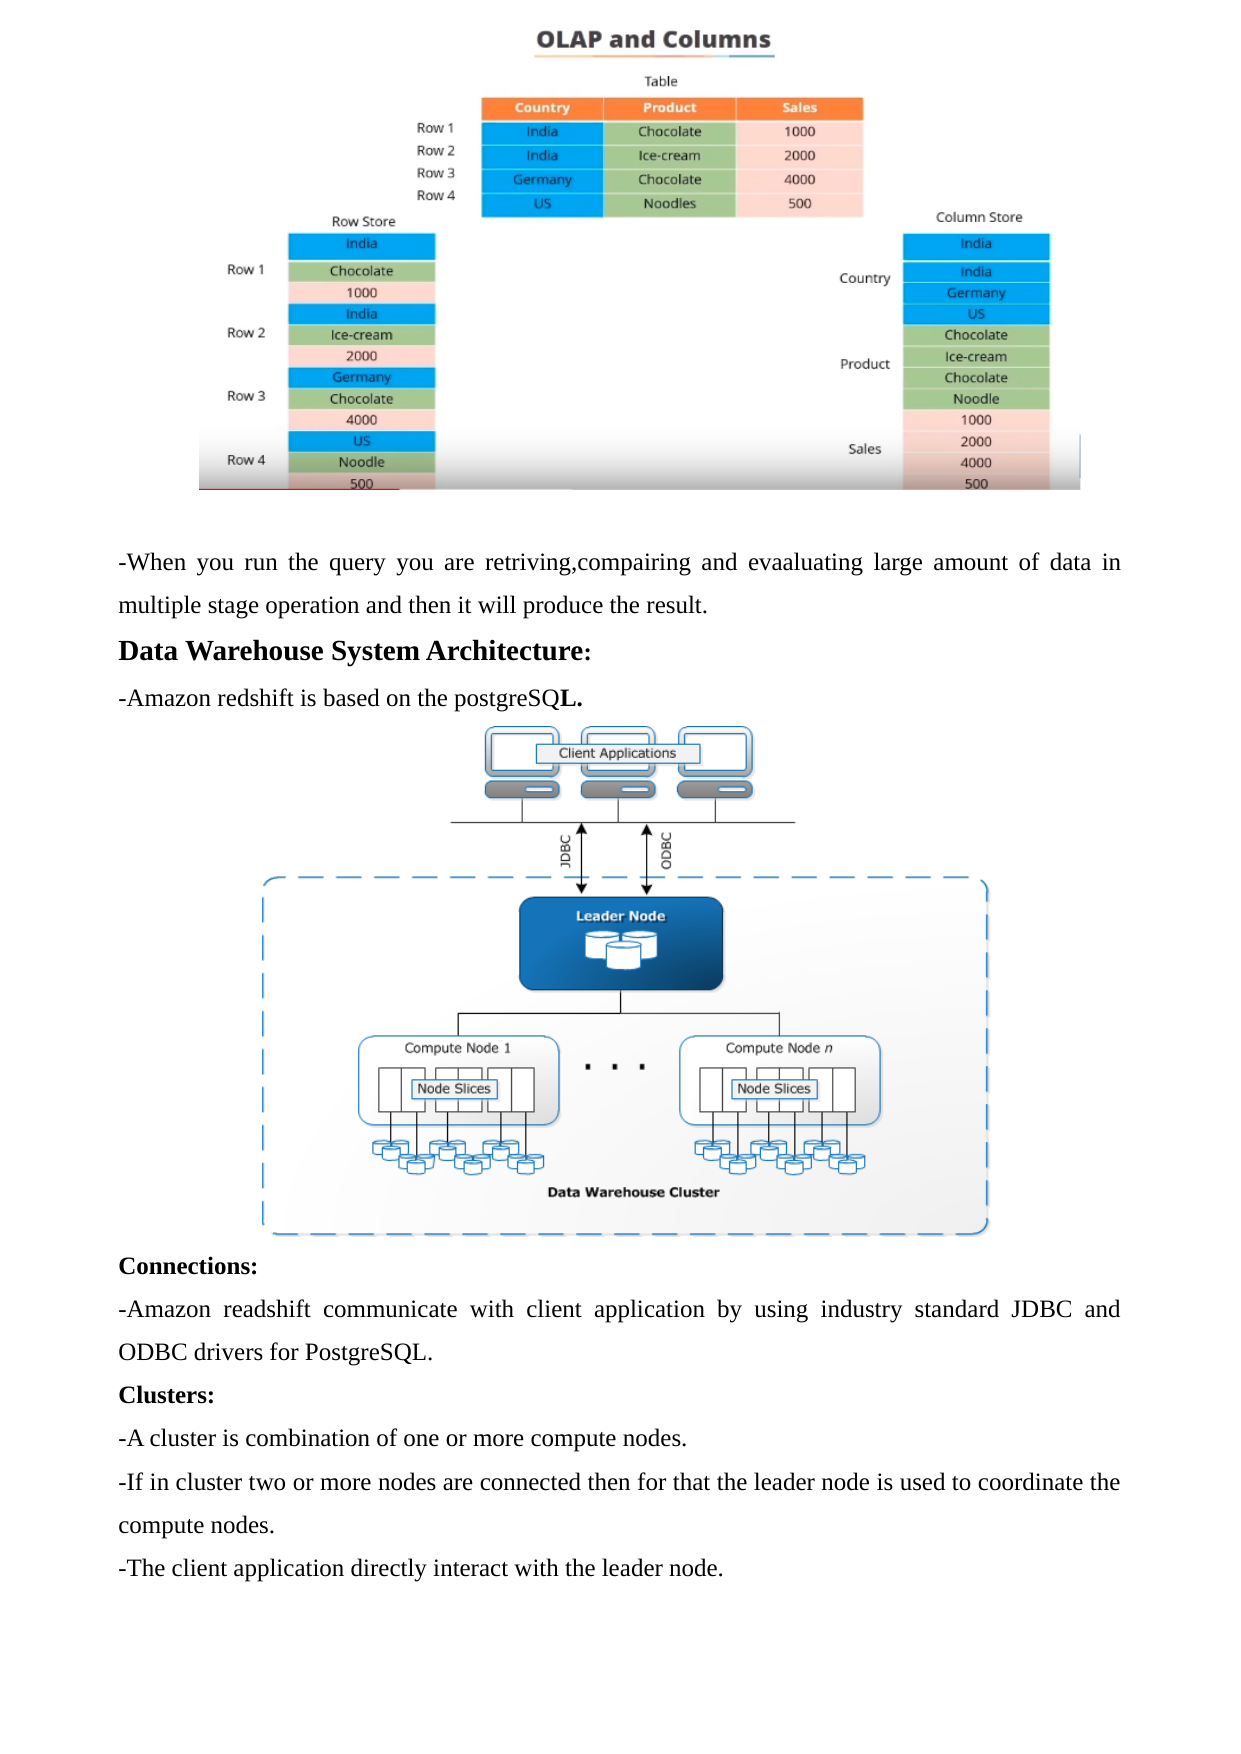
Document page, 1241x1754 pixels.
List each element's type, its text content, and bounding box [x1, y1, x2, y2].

text -If in cluster two or more nodes are connected then for that the leader node is used to coordinate the compute nodes. [118, 1467, 1122, 1538]
text Data Warehouse System Architecture: [118, 633, 1122, 667]
text -The client application directly interact with the leader node. [118, 1553, 1122, 1582]
text -A cluster is combination of one or more compute nodes. [118, 1423, 1122, 1452]
picture [199, 15, 1081, 490]
text -When you run the query you are retriving,compairing and evaaluating large amount of data in multiple stage operation and then it will produce the result. [118, 547, 1122, 619]
text -Amazon redshift is based on the postgreSQL. [118, 683, 1122, 712]
text Clusters: [118, 1380, 1122, 1409]
text Connections: [118, 1251, 1122, 1280]
picture [261, 726, 991, 1237]
text -Amazon readshift communicate with client application by using industry standard JDBC and ODBC drivers for PostgreSQL. [118, 1294, 1122, 1366]
